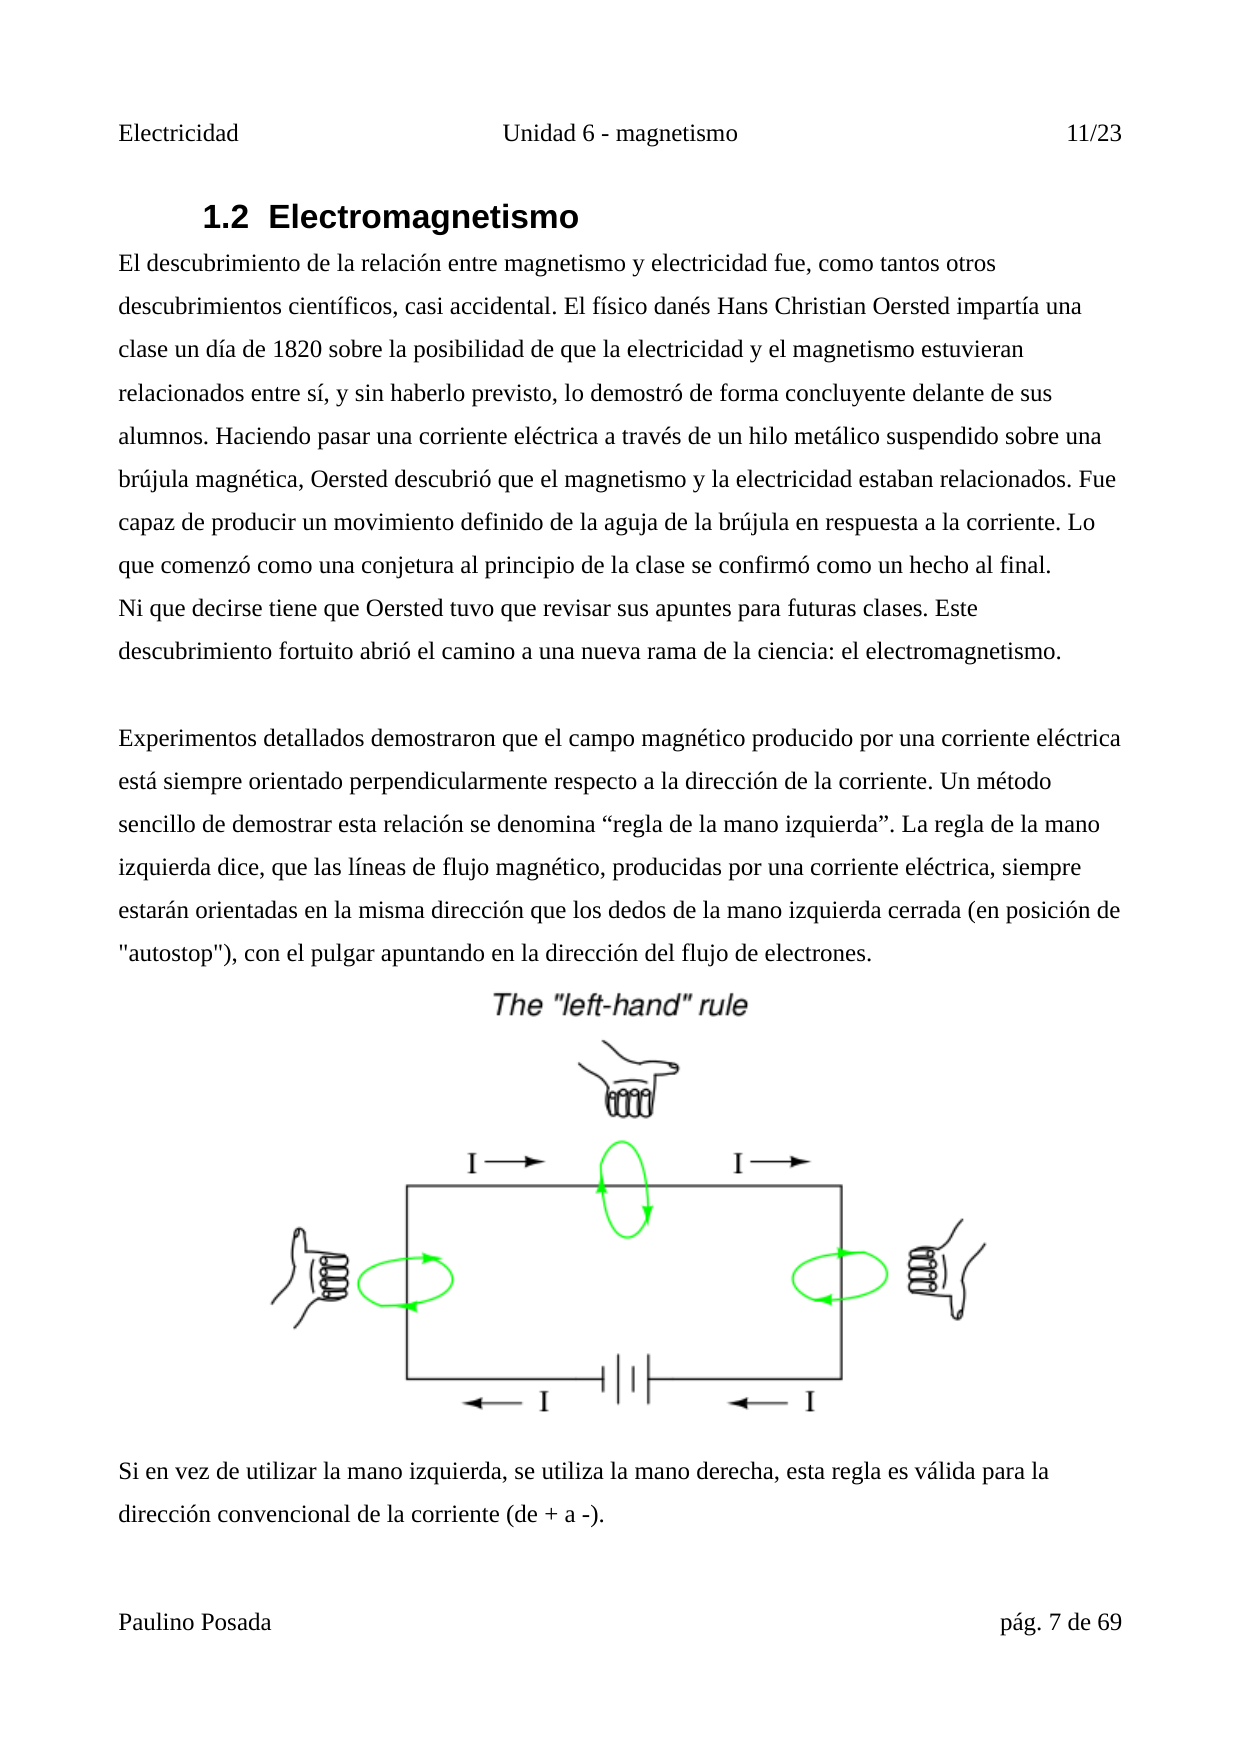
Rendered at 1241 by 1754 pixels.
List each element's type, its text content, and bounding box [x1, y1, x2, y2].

text El descubrimiento de la relación entre magnetismo y electricidad fue, como tantos otros descubrimientos científicos, casi accidental. El físico danés Hans Christian Oersted impartía una clase un día de 1820 sobre la posibilidad de que la electricidad y el magnetismo estuvieran relacionados entre sí, y sin haberlo previsto, lo demostró de forma concluyente delante de sus alumnos. Haciendo pasar una corriente eléctrica a través de un hilo metálico suspendido sobre una brújula magnética, Oersted descubrió que el magnetismo y la electricidad estaban relacionados. Fue capaz de producir un movimiento definido de la aguja de la brújula en respuesta a la corriente. Lo que comenzó como una conjetura al principio de la clase se confirmó como un hecho al final. [118, 248, 1122, 579]
text Ni que decirse tiene que Oersted tuvo que revisar sus apuntes para futuras clases. Este descubrimiento fortuito abrió el camino a una nueva rama de la ciencia: el electromagnetismo. [118, 593, 1122, 665]
text Si en vez de utilizar la mano izquierda, se utiliza la mano derecha, esta regla es válida para la dirección convencional de la corriente (de + a -). [118, 1456, 1122, 1528]
picture [228, 981, 1012, 1421]
text Experimentos detallados demostraron que el campo magnético producido por una corriente eléctrica está siempre orientado perpendicularmente respecto a la dirección de la corriente. Un método sencillo de demostrar esta relación se denomina “regla de la mano izquierda”. La regla de la mano izquierda dice, que las líneas de flujo magnético, producidas por una corriente eléctrica, siempre estarán orientadas en la misma dirección que los dedos de la mano izquierda cerrada (en posición de "autostop"), con el pulgar apuntando en la dirección del flujo de electrones. [118, 723, 1122, 967]
subtitle Electromagnetismo [193, 197, 1122, 236]
